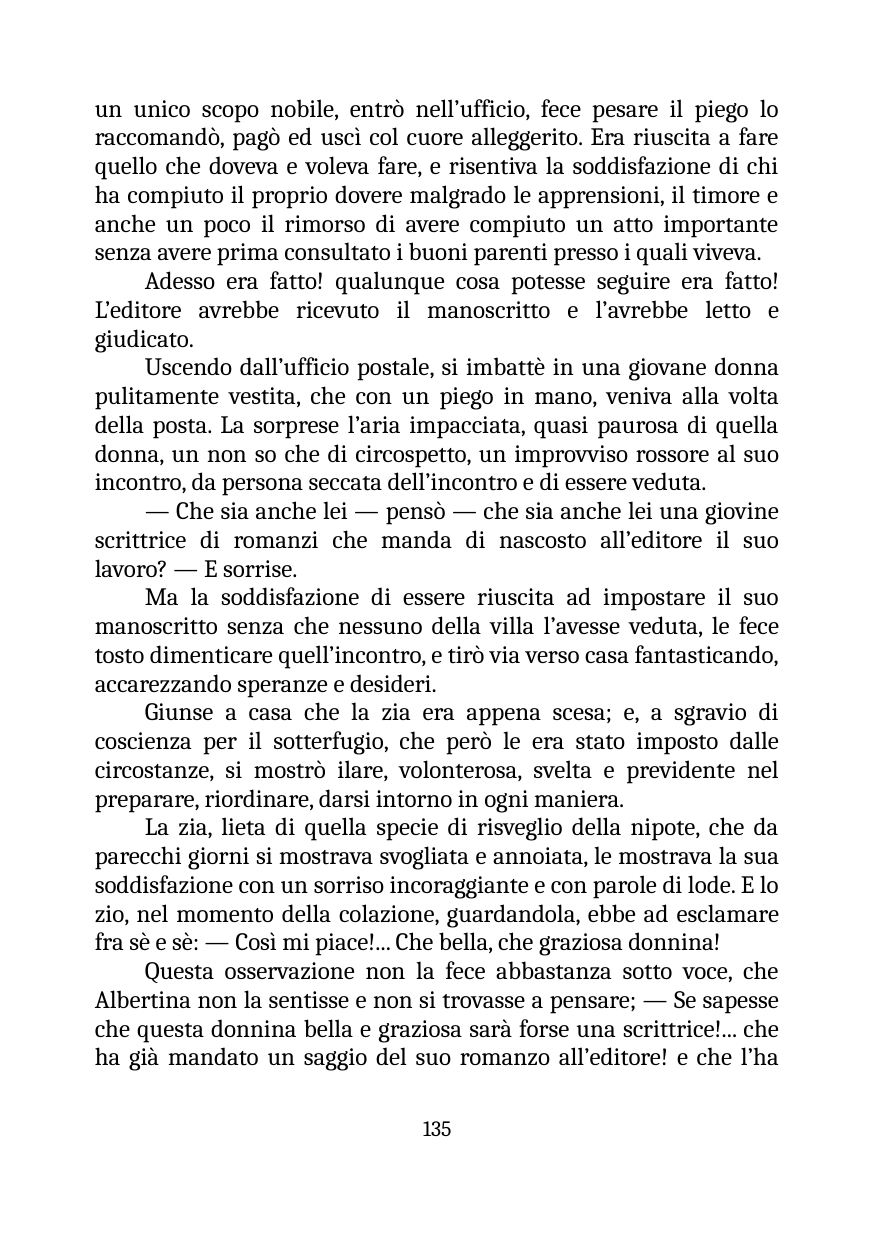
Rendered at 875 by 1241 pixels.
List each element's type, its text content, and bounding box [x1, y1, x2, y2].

text Uscendo dall’ufficio postale, si imbattè in una giovane donna pulitamente vestita, che con un piego in mano, veniva alla volta della posta. La sorprese l’aria impacciata, quasi paurosa di quella donna, un non so che di circospetto, un improvviso rossore al suo incontro, da persona seccata dell’incontro e di essere veduta. [94, 353, 779, 497]
text La zia, lieta di quella specie di risveglio della nipote, che da parecchi giorni si mostrava svogliata e annoiata, le mostrava la sua soddisfazione con un sorriso incoraggiante e con parole di lode. E lo zio, nel momento della colazione, guardandola, ebbe ad esclamare fra sè e sè: — Così mi piace!... Che bella, che graziosa donnina! [94, 813, 779, 957]
text Ma la soddisfazione di essere riuscita ad impostare il suo manoscritto senza che nessuno della villa l’avesse veduta, le fece tosto dimenticare quell’incontro, e tirò via verso casa fantasticando, accarezzando speranze e desideri. [94, 583, 779, 698]
text — Che sia anche lei — pensò — che sia anche lei una giovine scrittrice di romanzi che manda di nascosto all’editore il suo lavoro? — E sorrise. [94, 497, 779, 583]
text Adesso era fatto! qualunque cosa potesse seguire era fatto! L’editore avrebbe ricevuto il manoscritto e l’avrebbe letto e giudicato. [94, 267, 779, 353]
text Questa osservazione non la fece abbastanza sotto voce, che Albertina non la sentisse e non si trovasse a pensare; — Se sapesse che questa donnina bella e graziosa sarà forse una scrittrice!... che ha già mandato un saggio del suo romanzo all’editore! e che l’ha [94, 957, 779, 1072]
text un unico scopo nobile, entrò nell’ufficio, fece pesare il piego lo raccomandò, pagò ed uscì col cuore alleggerito. Era riuscita a fare quello che doveva e voleva fare, e risentiva la soddisfazione di chi ha compiuto il proprio dovere malgrado le apprensioni, il timore e anche un poco il rimorso di avere compiuto un atto importante senza avere prima consultato i buoni parenti presso i quali viveva. [94, 94, 779, 267]
text Giunse a casa che la zia era appena scesa; e, a sgravio di coscienza per il sotterfugio, che però le era stato imposto dalle circostanze, si mostrò ilare, volonterosa, svelta e previdente nel preparare, riordinare, darsi intorno in ogni maniera. [94, 698, 779, 813]
